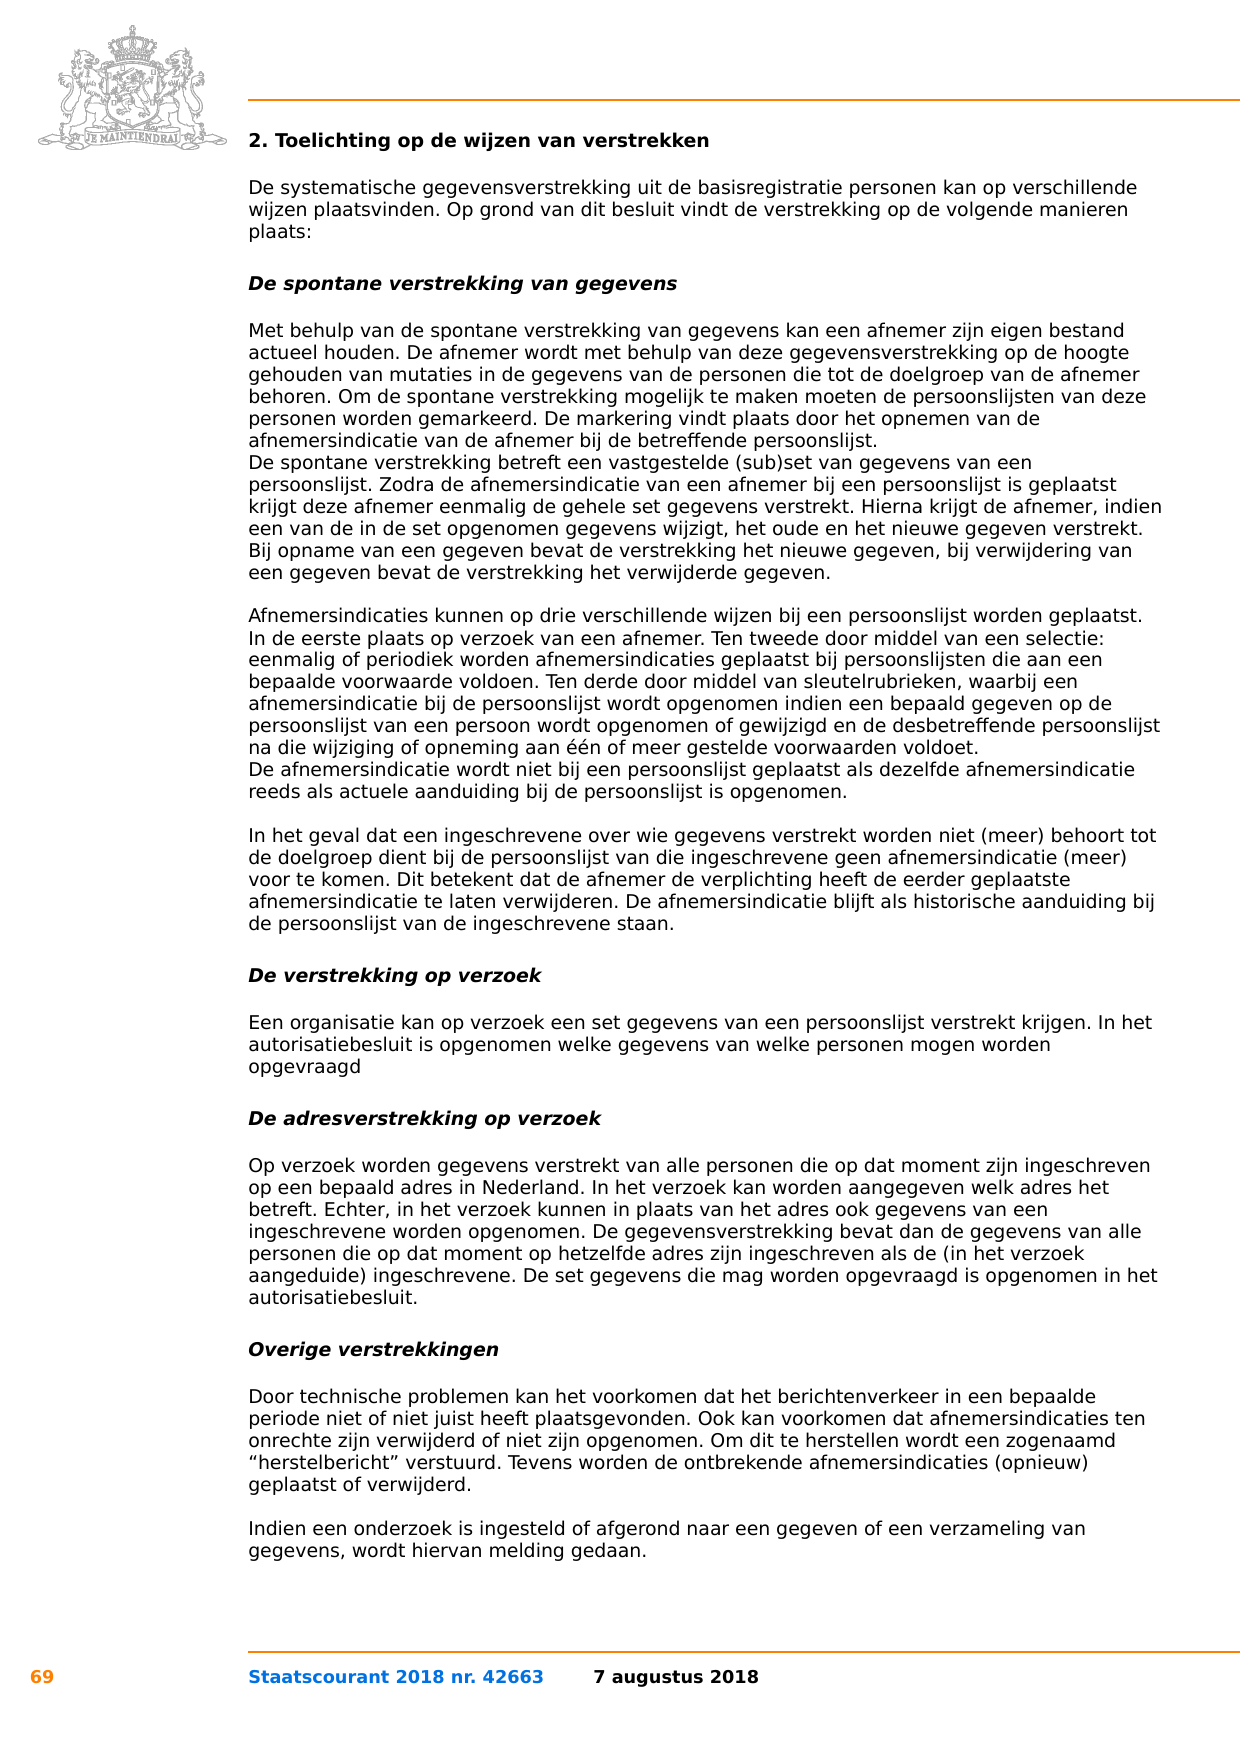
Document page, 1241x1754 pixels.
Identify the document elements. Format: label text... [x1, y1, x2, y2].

text In het geval dat een ingeschrevene over wie gegevens verstrekt worden niet (meer) behoort tot de doelgroep dient bij de persoonslijst van die ingeschrevene geen afnemersindicatie (meer) voor te komen. Dit betekent dat de afnemer de verplichting heeft de eerder geplaatste afnemersindicatie te laten verwijderen. De afnemersindicatie blijft als historische aanduiding bij de persoonslijst van de ingeschrevene staan. [248, 825, 1163, 935]
text Indien een onderzoek is ingesteld of afgerond naar een gegeven of een verzameling van gegevens, wordt hiervan melding gedaan. [248, 1517, 1163, 1561]
text Afnemersindicaties kunnen op drie verschillende wijzen bij een persoonslijst worden geplaatst. In de eerste plaats op verzoek van een afnemer. Ten tweede door middel van een selectie: eenmalig of periodiek worden afnemersindicaties geplaatst bij persoonslijsten die aan een bepaalde voorwaarde voldoen. Ten derde door middel van sleutelrubrieken, waarbij een afnemersindicatie bij de persoonslijst wordt opgenomen indien een bepaald gegeven op de persoonslijst van een persoon wordt opgenomen of gewijzigd en de desbetreffende persoonslijst na die wijziging of opneming aan één of meer gestelde voorwaarden voldoet. [248, 605, 1163, 759]
text Met behulp van de spontane verstrekking van gegevens kan een afnemer zijn eigen bestand actueel houden. De afnemer wordt met behulp van deze gegevensverstrekking op de hoogte gehouden van mutaties in de gegevens van de personen die tot de doelgroep van de afnemer behoren. Om de spontane verstrekking mogelijk te maken moeten de persoonslijsten van deze personen worden gemarkeerd. De markering vindt plaats door het opnemen van de afnemersindicatie van de afnemer bij de betreffende persoonslijst. [248, 320, 1163, 452]
subtitle De verstrekking op verzoek [248, 965, 1163, 987]
subtitle De spontane verstrekking van gegevens [248, 273, 1163, 295]
picture [38, 25, 227, 150]
subtitle 2. Toelichting op de wijzen van verstrekken [248, 130, 1163, 152]
subtitle De adresverstrekking op verzoek [248, 1108, 1163, 1130]
text De afnemersindicatie wordt niet bij een persoonslijst geplaatst als dezelfde afnemersindicatie reeds als actuele aanduiding bij de persoonslijst is opgenomen. [248, 759, 1163, 803]
subtitle Overige verstrekkingen [248, 1339, 1163, 1361]
text Door technische problemen kan het voorkomen dat het berichtenverkeer in een bepaalde periode niet of niet juist heeft plaatsgevonden. Ook kan voorkomen dat afnemersindicaties ten onrechte zijn verwijderd of niet zijn opgenomen. Om dit te herstellen wordt een zogenaamd “herstelbericht” verstuurd. Tevens worden de ontbrekende afnemersindicaties (opnieuw) geplaatst of verwijderd. [248, 1386, 1163, 1496]
text Een organisatie kan op verzoek een set gegevens van een persoonslijst verstrekt krijgen. In het autorisatiebesluit is opgenomen welke gegevens van welke personen mogen worden opgevraagd [248, 1012, 1163, 1078]
text De spontane verstrekking betreft een vastgestelde (sub)set van gegevens van een persoonslijst. Zodra de afnemersindicatie van een afnemer bij een persoonslijst is geplaatst krijgt deze afnemer eenmalig de gehele set gegevens verstrekt. Hierna krijgt de afnemer, indien een van de in de set opgenomen gegevens wijzigt, het oude en het nieuwe gegeven verstrekt. Bij opname van een gegeven bevat de verstrekking het nieuwe gegeven, bij verwijdering van een gegeven bevat de verstrekking het verwijderde gegeven. [248, 452, 1163, 583]
text De systematische gegevensverstrekking uit de basisregistratie personen kan op verschillende wijzen plaatsvinden. Op grond van dit besluit vindt de verstrekking op de volgende manieren plaats: [248, 177, 1163, 243]
text Op verzoek worden gegevens verstrekt van alle personen die op dat moment zijn ingeschreven op een bepaald adres in Nederland. In het verzoek kan worden aangegeven welk adres het betreft. Echter, in het verzoek kunnen in plaats van het adres ook gegevens van een ingeschrevene worden opgenomen. De gegevensverstrekking bevat dan de gegevens van alle personen die op dat moment op hetzelfde adres zijn ingeschreven als de (in het verzoek aangeduide) ingeschrevene. De set gegevens die mag worden opgevraagd is opgenomen in het autorisatiebesluit. [248, 1155, 1163, 1309]
